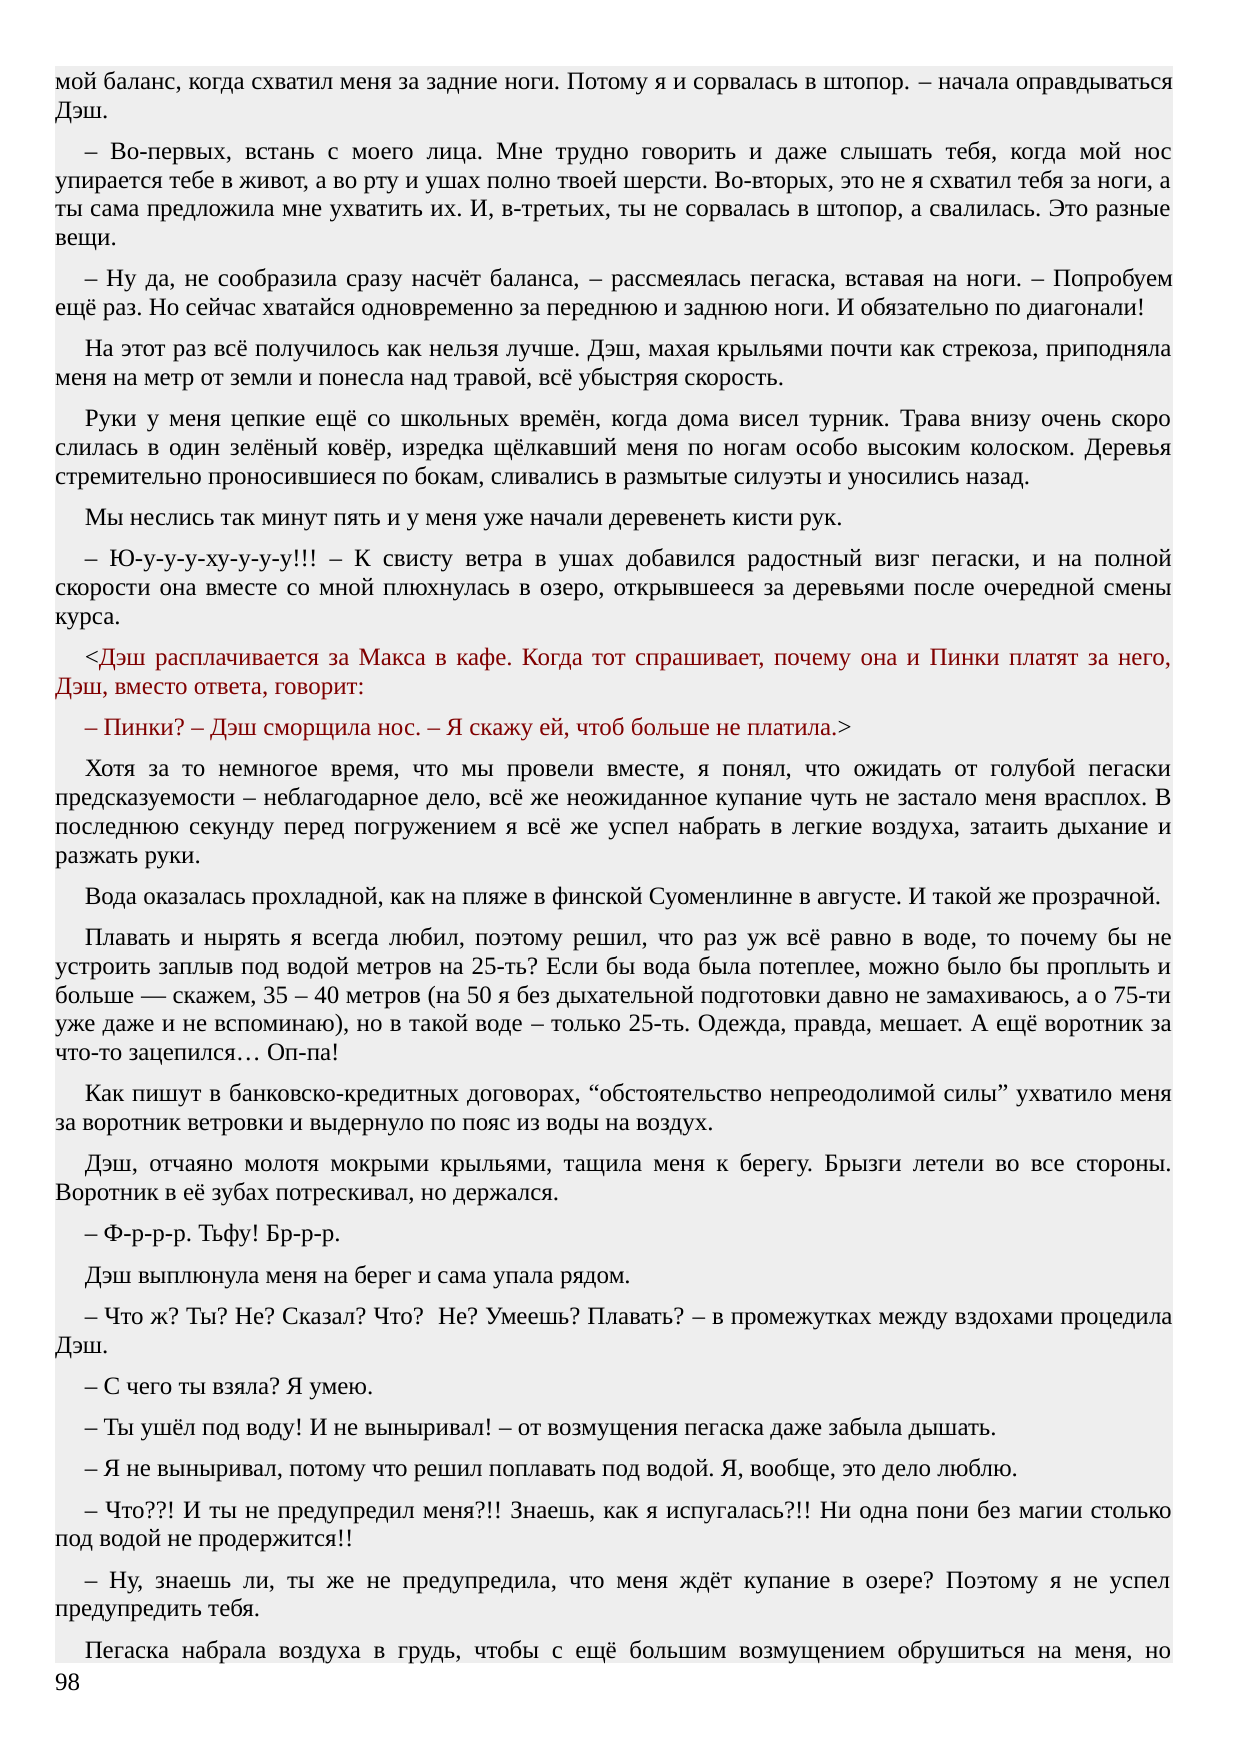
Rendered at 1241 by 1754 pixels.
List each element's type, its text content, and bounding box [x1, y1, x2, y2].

text – Ну, знаешь ли, ты же не предупредила, что меня ждёт купание в озере? Поэтому я не успел предупредить тебя. [55, 1565, 1173, 1622]
text Мы неслись так минут пять и у меня уже начали деревенеть кисти рук. [55, 502, 1173, 531]
text – Пинки? – Дэш сморщила нос. – Я скажу ей, чтоб больше не платила.> [55, 712, 1173, 741]
text – Что ж? Ты? Не? Сказал? Что? Не? Умеешь? Плавать? – в промежутках между вздохами процедила Дэш. [55, 1301, 1173, 1358]
text – Во-первых, встань с моего лица. Мне трудно говорить и даже слышать тебя, когда мой нос упирается тебе в живот, а во рту и ушах полно твоей шерсти. Во-вторых, это не я схватил тебя за ноги, а ты сама предложила мне ухватить их. И, в-третьих, ты не сорвалась в штопор, а свалилась. Это разные вещи. [55, 136, 1173, 251]
text – Я не выныривал, потому что решил поплавать под водой. Я, вообще, это дело люблю. [55, 1453, 1173, 1482]
text Дэш выплюнула меня на берег и сама упала рядом. [55, 1260, 1173, 1288]
text На этот раз всё получилось как нельзя лучше. Дэш, махая крыльями почти как стрекоза, приподняла меня на метр от земли и понесла над травой, всё убыстряя скорость. [55, 333, 1173, 391]
text – Ну да, не сообразила сразу насчёт баланса, – рассмеялась пегаска, вставая на ноги. – Попробуем ещё раз. Но сейчас хватайся одновременно за переднюю и заднюю ноги. И обязательно по диагонали! [55, 263, 1173, 321]
text Как пишут в банковско-кредитных договорах, “обстоятельство непреодолимой силы” ухватило меня за воротник ветровки и выдернуло по пояс из воды на воздух. [55, 1078, 1173, 1136]
text Дэш, отчаяно молотя мокрыми крыльями, тащила меня к берегу. Брызги летели во все стороны. Воротник в её зубах потрескивал, но держался. [55, 1148, 1173, 1206]
text – Ф-р-р-р. Тьфу! Бр-р-р. [55, 1218, 1173, 1247]
text – С чего ты взяла? Я умею. [55, 1371, 1173, 1400]
text Хотя за то немногое время, что мы провели вместе, я понял, что ожидать от голубой пегаски предсказуемости – неблагодарное дело, всё же неожиданное купание чуть не застало меня врасплох. В последнюю секунду перед погружением я всё же успел набрать в легкие воздуха, затаить дыхание и разжать руки. [55, 753, 1173, 868]
text – Что??! И ты не предупредил меня?!! Знаешь, как я испугалась?!! Ни одна пони без магии столько под водой не продержится!! [55, 1495, 1173, 1552]
text Вода оказалась прохладной, как на пляже в финской Суоменлинне в августе. И такой же прозрачной. [55, 881, 1173, 910]
text Пегаска набрала воздуха в грудь, чтобы с ещё большим возмущением обрушиться на меня, но [55, 1635, 1173, 1663]
text мой баланс, когда схватил меня за задние ноги. Потому я и сорвалась в штопор. – начала оправдываться Дэш. [55, 66, 1173, 123]
text – Ю-у-у-у-ху-у-у-у!!! – К свисту ветра в ушах добавился радостный визг пегаски, и на полной скорости она вместе со мной плюхнулась в озеро, открывшееся за деревьями после очередной смены курса. [55, 543, 1173, 630]
text <Дэш расплачивается за Макса в кафе. Когда тот спрашивает, почему она и Пинки платят за него, Дэш, вместо ответа, говорит: [55, 642, 1173, 700]
text Руки у меня цепкие ещё со школьных времён, когда дома висел турник. Трава внизу очень скоро слилась в один зелёный ковёр, изредка щёлкавший меня по ногам особо высоким колоском. Деревья стремительно проносившиеся по бокам, сливались в размытые силуэты и уносились назад. [55, 403, 1173, 490]
text Плавать и нырять я всегда любил, поэтому решил, что раз уж всё равно в воде, то почему бы не устроить заплыв под водой метров на 25-ть? Если бы вода была потеплее, можно было бы проплыть и больше — скажем, 35 – 40 метров (на 50 я без дыхательной подготовки давно не замахиваюсь, а о 75-ти уже даже и не вспоминаю), но в такой воде – только 25-ть. Одежда, правда, мешает. А ещё воротник за что-то зацепился… Оп-па! [55, 922, 1173, 1066]
text – Ты ушёл под воду! И не выныривал! – от возмущения пегаска даже забыла дышать. [55, 1412, 1173, 1441]
